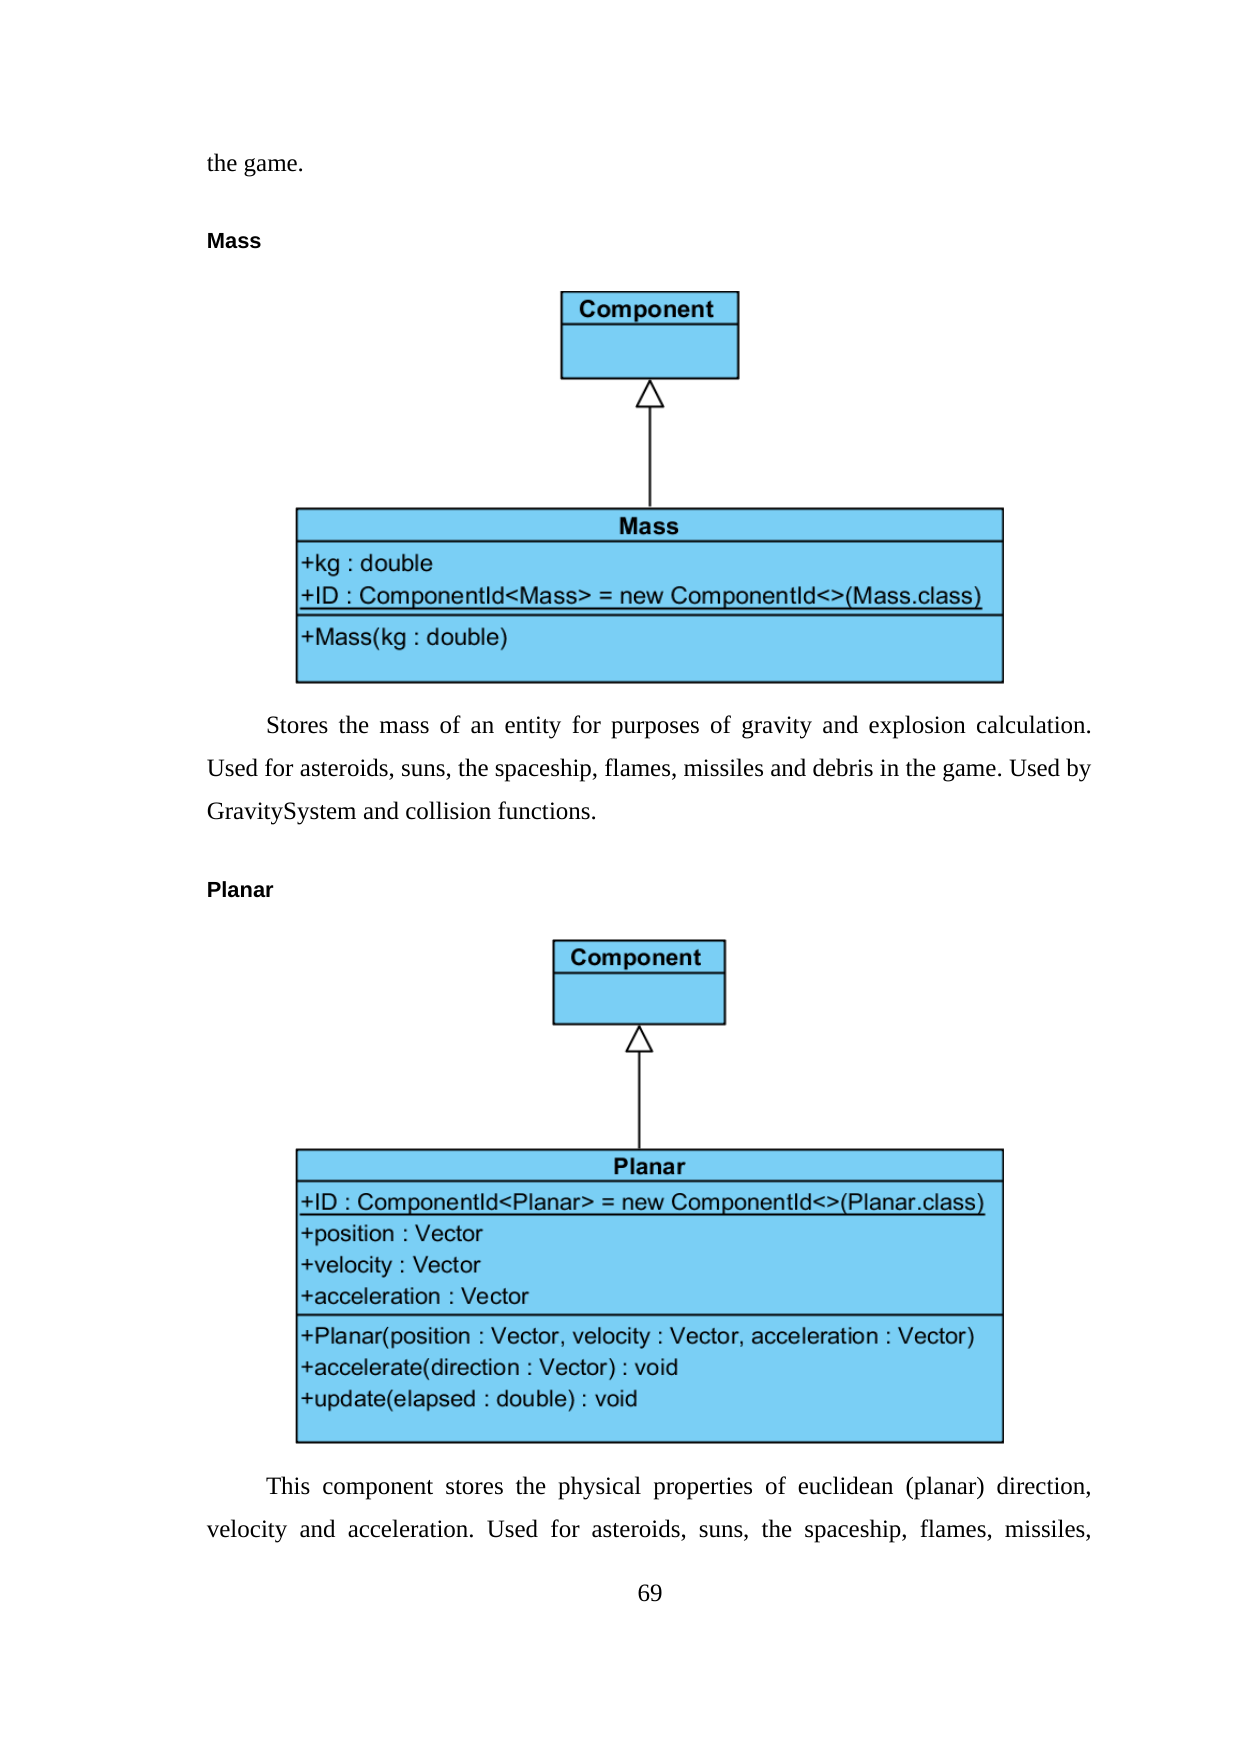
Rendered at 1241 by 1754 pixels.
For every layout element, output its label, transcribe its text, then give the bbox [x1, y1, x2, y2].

text the game. [207, 148, 1093, 176]
text Stores the mass of an entity for purposes of gravity and explosion calculation. Used for asteroids, suns, the spaceship, flames, missiles and debris in the game. Used by GravitySystem and collision functions. [207, 710, 1093, 825]
picture [295, 291, 1004, 684]
subtitle Planar [207, 877, 1093, 902]
subtitle Mass [207, 228, 1093, 253]
text This component stores the physical properties of euclidean (planar) direction, velocity and acceleration. Used for asteroids, suns, the spaceship, flames, missiles, [207, 1471, 1093, 1543]
picture [295, 939, 1004, 1444]
